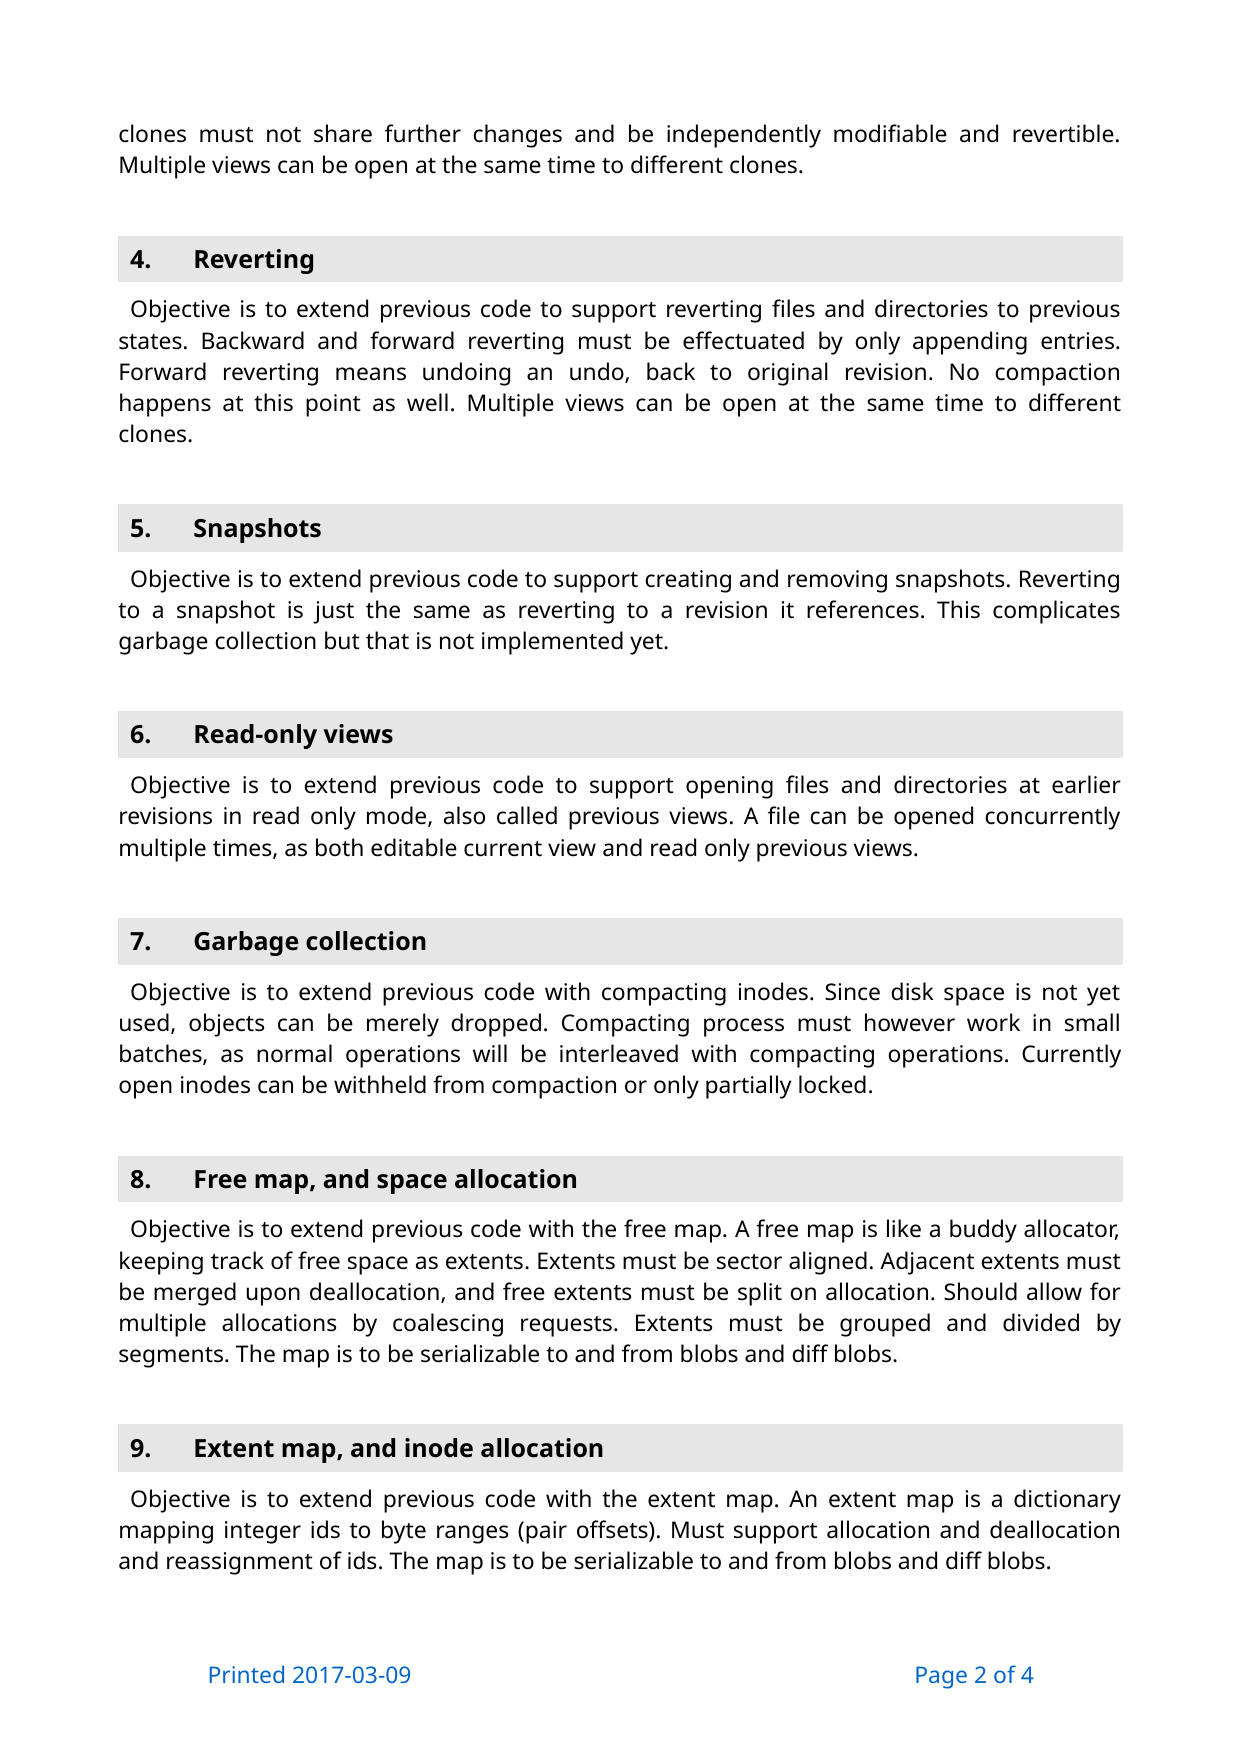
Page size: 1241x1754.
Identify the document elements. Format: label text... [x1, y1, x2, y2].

subtitle Garbage collection [119, 919, 1122, 964]
subtitle Snapshots [119, 506, 1122, 551]
text Objective is to extend previous code with the free map. A free map is like a buddy allocator, keeping track of free space as extents. Extents must be sector aligned. Adjacent extents must be merged upon deallocation, and free extents must be split on allocation. Should allow for multiple allocations by coalescing requests. Extents must be grouped and divided by segments. The map is to be serializable to and from blobs and diff blobs. [118, 1213, 1122, 1370]
text clones must not share further changes and be independently modifiable and revertible. Multiple views can be open at the same time to different clones. [118, 118, 1122, 181]
text Objective is to extend previous code to support opening files and directories at earlier revisions in read only mode, also called previous views. A file can be opened concurrently multiple times, as both editable current view and read only previous views. [118, 769, 1122, 863]
subtitle Extent map, and inode allocation [119, 1426, 1122, 1471]
subtitle Read-only views [119, 712, 1122, 757]
text Objective is to extend previous code with the extent map. An extent map is a dictionary mapping integer ids to byte ranges (pair offsets). Must support allocation and deallocation and reassignment of ids. The map is to be serializable to and from blobs and diff blobs. [118, 1482, 1122, 1576]
subtitle Free map, and space allocation [119, 1157, 1122, 1201]
text Objective is to extend previous code with compacting inodes. Since disk space is not yet used, objects can be merely dropped. Compacting process must however work in small batches, as normal operations will be interleaved with compacting operations. Currently open inodes can be withheld from compaction or only partially locked. [118, 976, 1122, 1101]
text Objective is to extend previous code to support creating and removing snapshots. Reverting to a snapshot is just the same as reverting to a revision it references. This complicates garbage collection but that is not implemented yet. [118, 562, 1122, 656]
text Objective is to extend previous code to support reverting files and directories to previous states. Backward and forward reverting must be effectuated by only appending entries. Forward reverting means undoing an undo, back to original revision. No compaction happens at this point as well. Multiple views can be open at the same time to different clones. [118, 293, 1122, 450]
subtitle Reverting [119, 237, 1122, 281]
